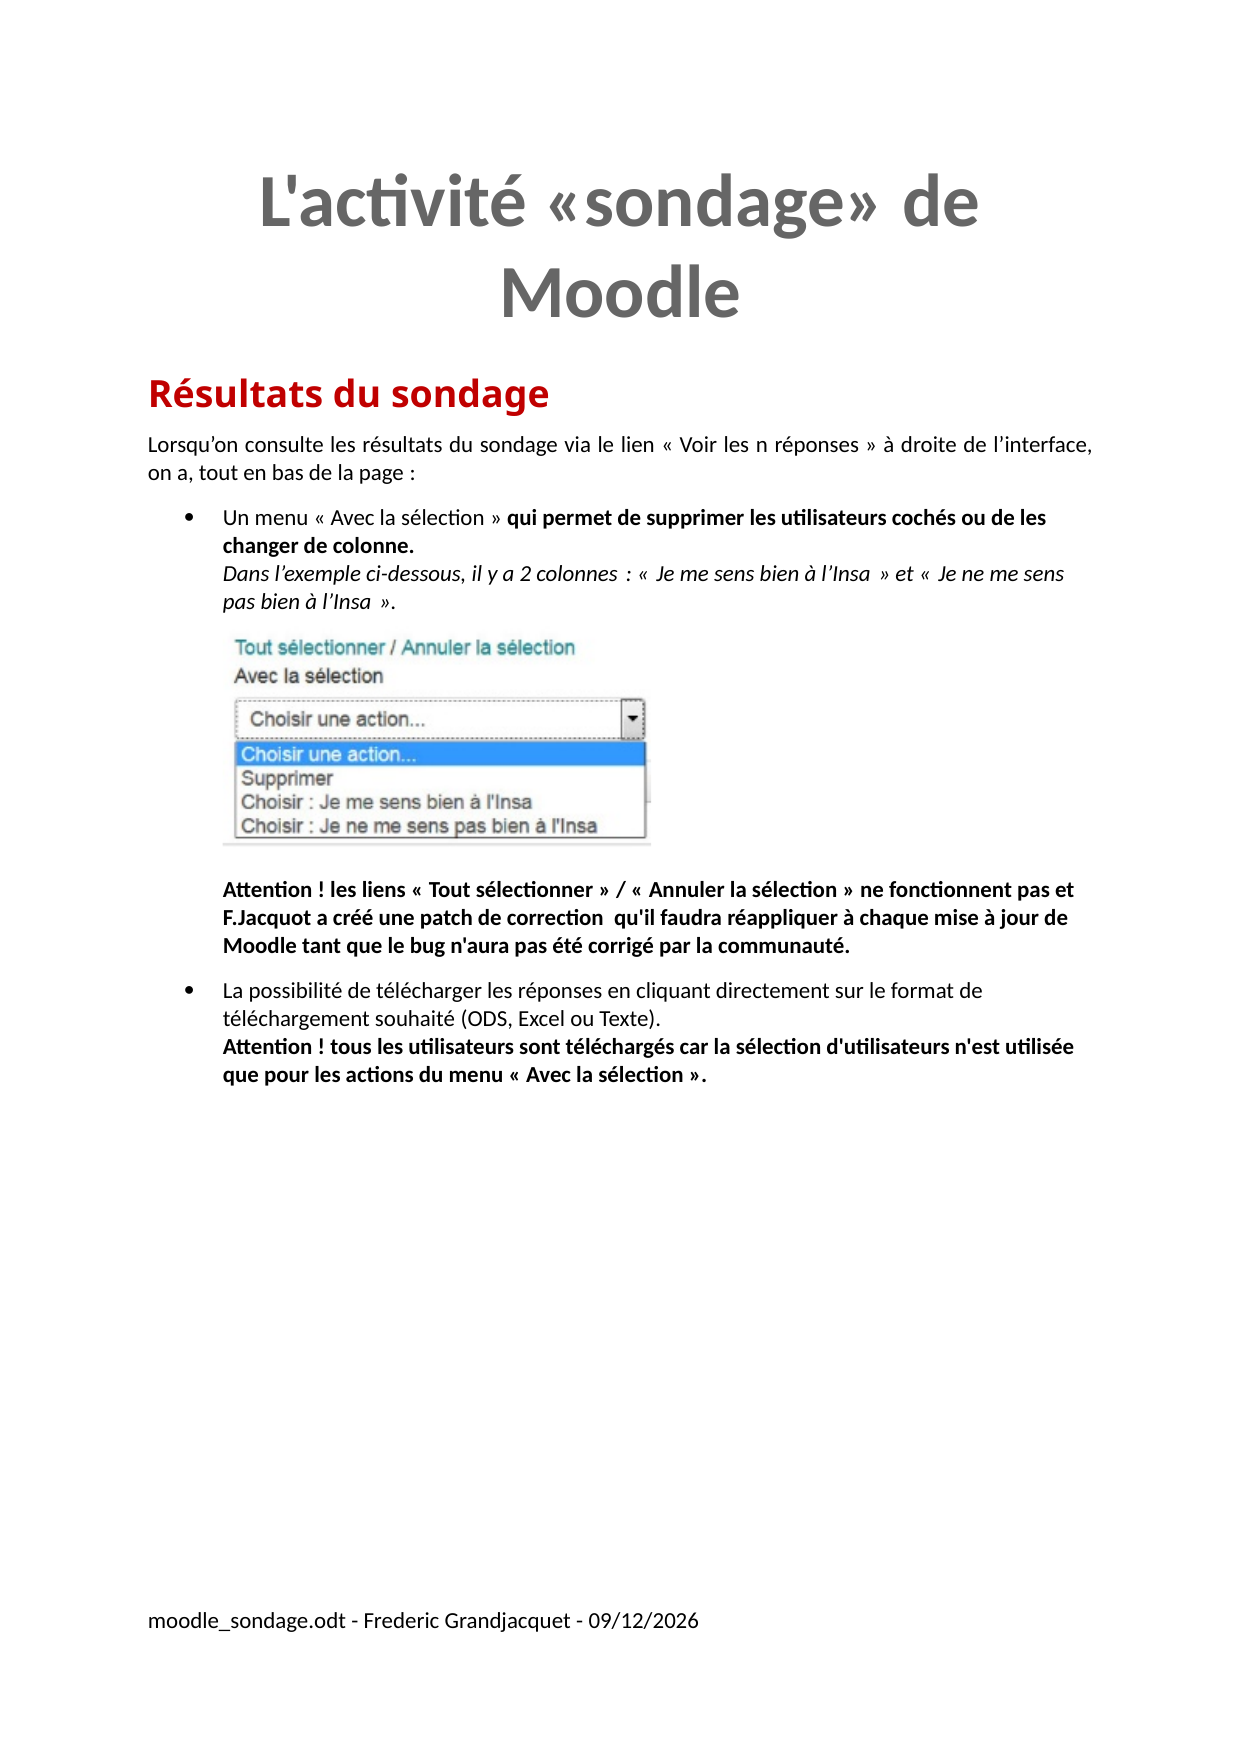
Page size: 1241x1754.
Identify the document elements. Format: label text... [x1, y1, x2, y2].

list Un menu « Avec la sélection » qui permet de supprimer les utilisateurs cochés ou de les changer de colonne. Dans l’exemple ci-dessous, il y a 2 colonnes : « Je me sens bien à l’Insa » et « Je ne me sens pas bien à l’Insa ». Attention ! les liens « Tout sélectionner » / « Annuler la sélection » ne fonctionnent pas et F.Jacquot a créé une patch de correction qu'il faudra réappliquer à chaque mise à jour de Moodle tant que le bug n'aura pas été corrigé par la communauté. [185, 503, 1093, 959]
subtitle Résultats du sondage [148, 367, 1093, 418]
text Lorsqu’on consulte les résultats du sondage via le lien « Voir les n réponses » à droite de l’interface, on a, tout en bas de la page : [148, 430, 1093, 486]
subtitle L'activité «sondage» de Moodle [148, 153, 1093, 337]
list La possibilité de télécharger les réponses en cliquant directement sur le format de téléchargement souhaité (ODS, Excel ou Texte). Attention ! tous les utilisateurs sont téléchargés car la sélection d'utilisateurs n'est utilisée que pour les actions du menu « Avec la sélection ». [185, 976, 1093, 1088]
